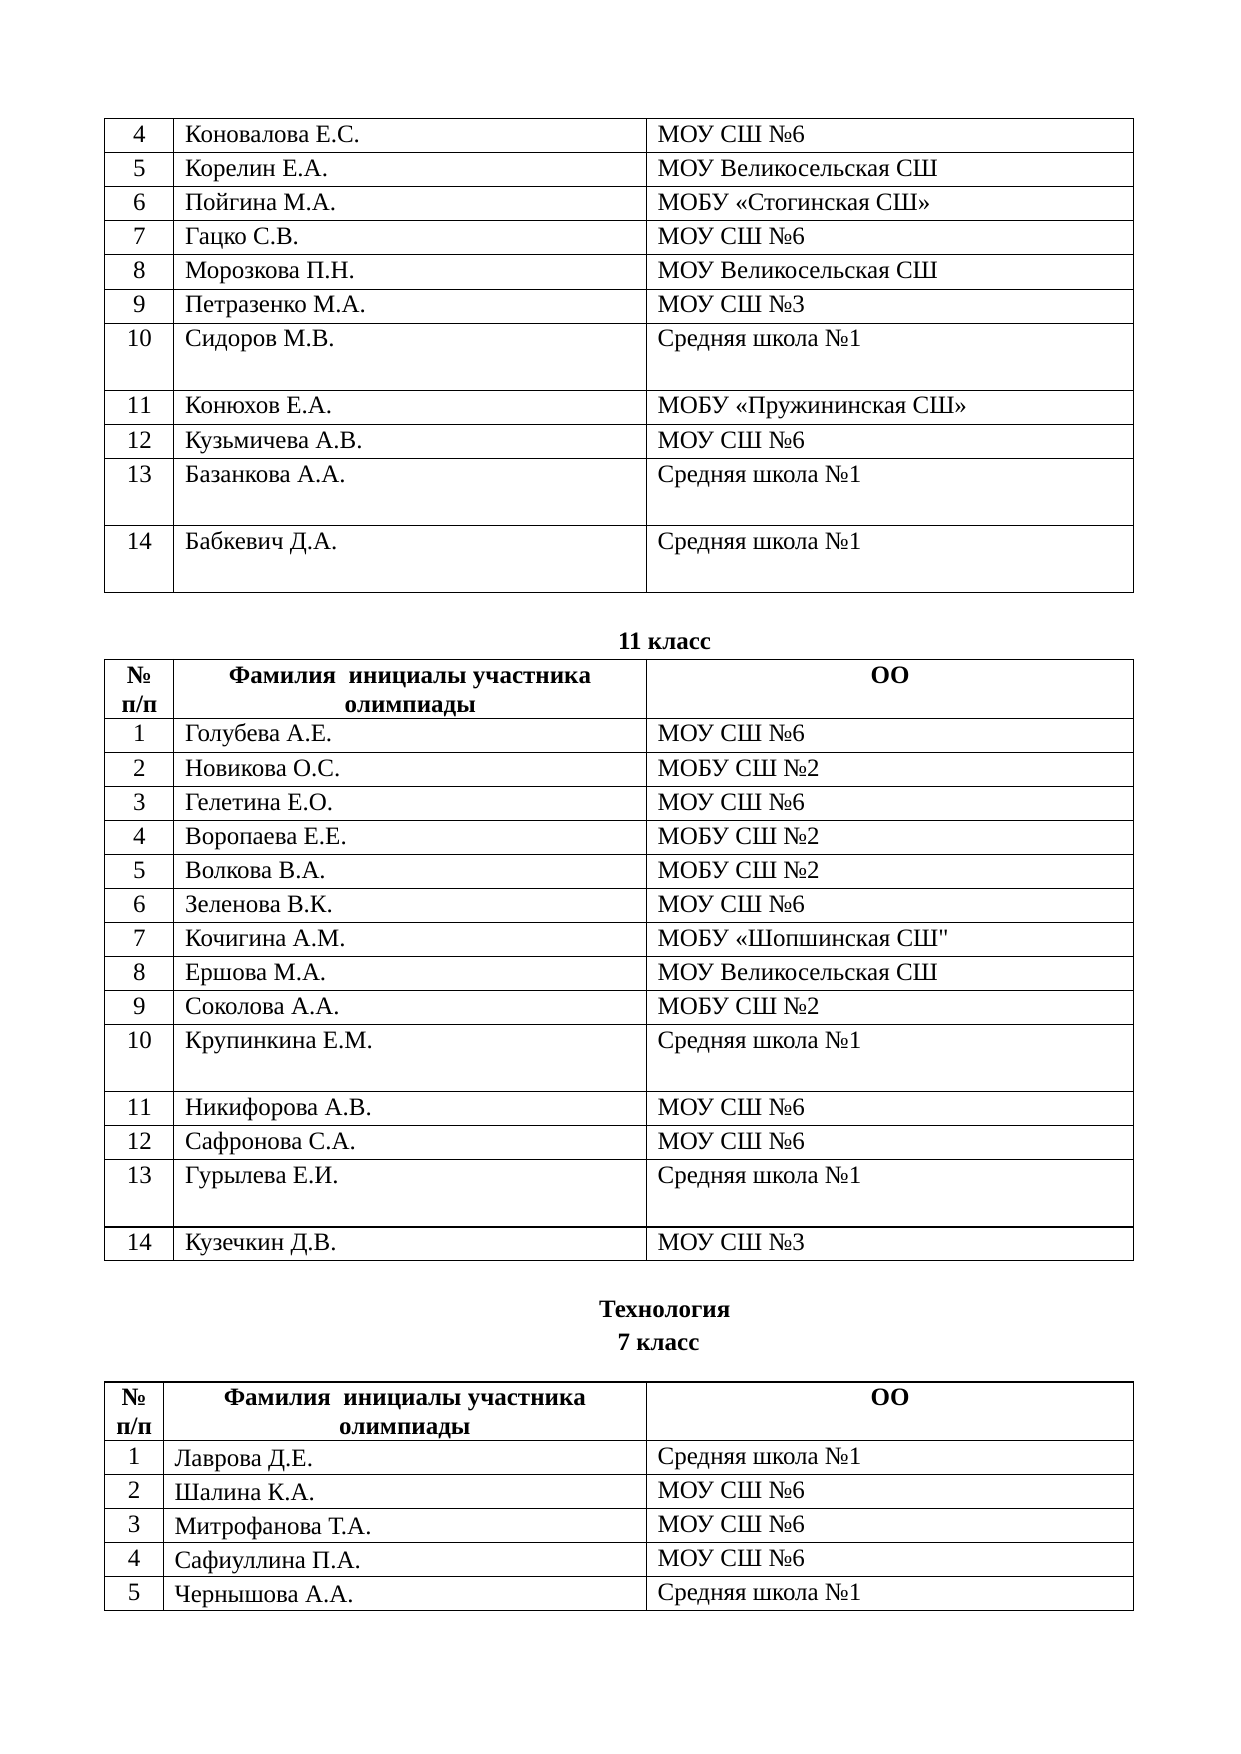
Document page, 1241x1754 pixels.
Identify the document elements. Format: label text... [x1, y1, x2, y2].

table_cell 4 [105, 1543, 163, 1576]
table_cell Средняя школа №1 [647, 1577, 1133, 1610]
table_cell Голубева А.Е. [174, 719, 646, 752]
table_cell Корелин Е.А. [174, 153, 646, 186]
table_cell МОБУ СШ №2 [647, 821, 1133, 854]
table_cell 11 [105, 1092, 173, 1125]
table_cell 7 [105, 221, 173, 254]
table_cell Чернышова А.А. [164, 1577, 646, 1610]
table_cell Средняя школа №1 [647, 324, 1133, 389]
table_cell 6 [105, 889, 173, 922]
table_cell МОУ Великосельская СШ [647, 255, 1133, 288]
table_cell МОУ СШ №6 [647, 719, 1133, 752]
table_cell 6 [105, 187, 173, 220]
table_cell Сафиуллина П.А. [164, 1543, 646, 1576]
table_cell 10 [105, 324, 173, 389]
table_cell Лаврова Д.Е. [164, 1441, 646, 1474]
table_cell МОУ СШ №6 [647, 425, 1133, 458]
table_cell 8 [105, 957, 173, 990]
table_cell 12 [105, 425, 173, 458]
table_cell МОБУ «Стогинская СШ» [647, 187, 1133, 220]
table_cell МОБУ «Пружининская СШ» [647, 391, 1133, 424]
table_cell 7 [105, 923, 173, 956]
table_cell Митрофанова Т.А. [164, 1509, 646, 1542]
table_cell 14 [105, 526, 173, 592]
table_cell МОУ СШ №6 [647, 1092, 1133, 1125]
table_cell Сафронова С.А. [174, 1126, 646, 1159]
table_cell МОУ СШ №6 [647, 889, 1133, 922]
table_cell 2 [105, 753, 173, 786]
table_cell 13 [105, 459, 173, 525]
table_cell Гелетина Е.О. [174, 787, 646, 820]
table_cell Средняя школа №1 [647, 526, 1133, 592]
table_cell 11 [105, 391, 173, 424]
table_cell Бабкевич Д.А. [174, 526, 646, 592]
table_cell Морозкова П.Н. [174, 255, 646, 288]
table_header № п/п [105, 660, 173, 717]
table_cell МОУ СШ №6 [647, 1475, 1133, 1508]
table_cell МОБУ «Шопшинская СШ" [647, 923, 1133, 956]
table_cell 9 [105, 290, 173, 322]
table_cell 3 [105, 787, 173, 820]
table_cell Гурылева Е.И. [174, 1160, 646, 1226]
table_cell 12 [105, 1126, 173, 1159]
text 11 класс [177, 626, 1152, 655]
table_header Фамилия инициалы участника олимпиады [174, 660, 646, 717]
table_cell 5 [105, 1577, 163, 1610]
table_cell Ершова М.А. [174, 957, 646, 990]
table_cell Шалина К.А. [164, 1475, 646, 1508]
table_header Фамилия инициалы участника олимпиады [164, 1383, 646, 1440]
table_cell Средняя школа №1 [647, 459, 1133, 525]
table_cell МОУ СШ №3 [647, 290, 1133, 322]
table_cell МОУ СШ №6 [647, 221, 1133, 254]
table_cell 1 [105, 1441, 163, 1474]
table_cell Кузьмичева А.В. [174, 425, 646, 458]
table_cell 5 [105, 153, 173, 186]
table_cell Гацко С.В. [174, 221, 646, 254]
table_cell МОБУ СШ №2 [647, 991, 1133, 1024]
table_cell МОУ СШ №6 [647, 1509, 1133, 1542]
table_cell Новикова О.С. [174, 753, 646, 786]
table_cell Петразенко М.А. [174, 290, 646, 322]
table_cell Кочигина А.М. [174, 923, 646, 956]
table_cell 8 [105, 255, 173, 288]
table_cell Никифорова А.В. [174, 1092, 646, 1125]
table_cell МОБУ СШ №2 [647, 753, 1133, 786]
table_cell Кузечкин Д.В. [174, 1228, 646, 1260]
table_cell Средняя школа №1 [647, 1025, 1133, 1091]
table_cell 14 [105, 1228, 173, 1260]
table_cell МОУ СШ №6 [647, 1543, 1133, 1576]
table_cell Соколова А.А. [174, 991, 646, 1024]
table_cell 1 [105, 719, 173, 752]
table_cell Средняя школа №1 [647, 1441, 1133, 1474]
table_header ОО [647, 660, 1133, 717]
table_header ОО [647, 1383, 1133, 1440]
table_cell Крупинкина Е.М. [174, 1025, 646, 1091]
table_cell 2 [105, 1475, 163, 1508]
table_cell 5 [105, 855, 173, 888]
table_cell Волкова В.А. [174, 855, 646, 888]
table_cell 9 [105, 991, 173, 1024]
table_cell 4 [105, 119, 173, 152]
table_cell Средняя школа №1 [647, 1160, 1133, 1226]
table_cell Базанкова А.А. [174, 459, 646, 525]
table_cell Воропаева Е.Е. [174, 821, 646, 854]
table_cell Конюхов Е.А. [174, 391, 646, 424]
table_header № п/п [105, 1383, 163, 1440]
table_cell Сидоров М.В. [174, 324, 646, 389]
table_cell 13 [105, 1160, 173, 1226]
table_cell МОУ СШ №6 [647, 119, 1133, 152]
table_cell МОУ Великосельская СШ [647, 153, 1133, 186]
table_cell 3 [105, 1509, 163, 1542]
table_cell Пойгина М.А. [174, 187, 646, 220]
table_cell Зеленова В.К. [174, 889, 646, 922]
table_cell 10 [105, 1025, 173, 1091]
table_cell МОУ СШ №6 [647, 787, 1133, 820]
table_cell МОУ СШ №6 [647, 1126, 1133, 1159]
table_cell 4 [105, 821, 173, 854]
text Технология [177, 1294, 1152, 1323]
table_cell МОУ СШ №3 [647, 1228, 1133, 1260]
text 7 класс [177, 1327, 1152, 1356]
table_cell МОБУ СШ №2 [647, 855, 1133, 888]
table_cell МОУ Великосельская СШ [647, 957, 1133, 990]
table_cell Коновалова Е.С. [174, 119, 646, 152]
